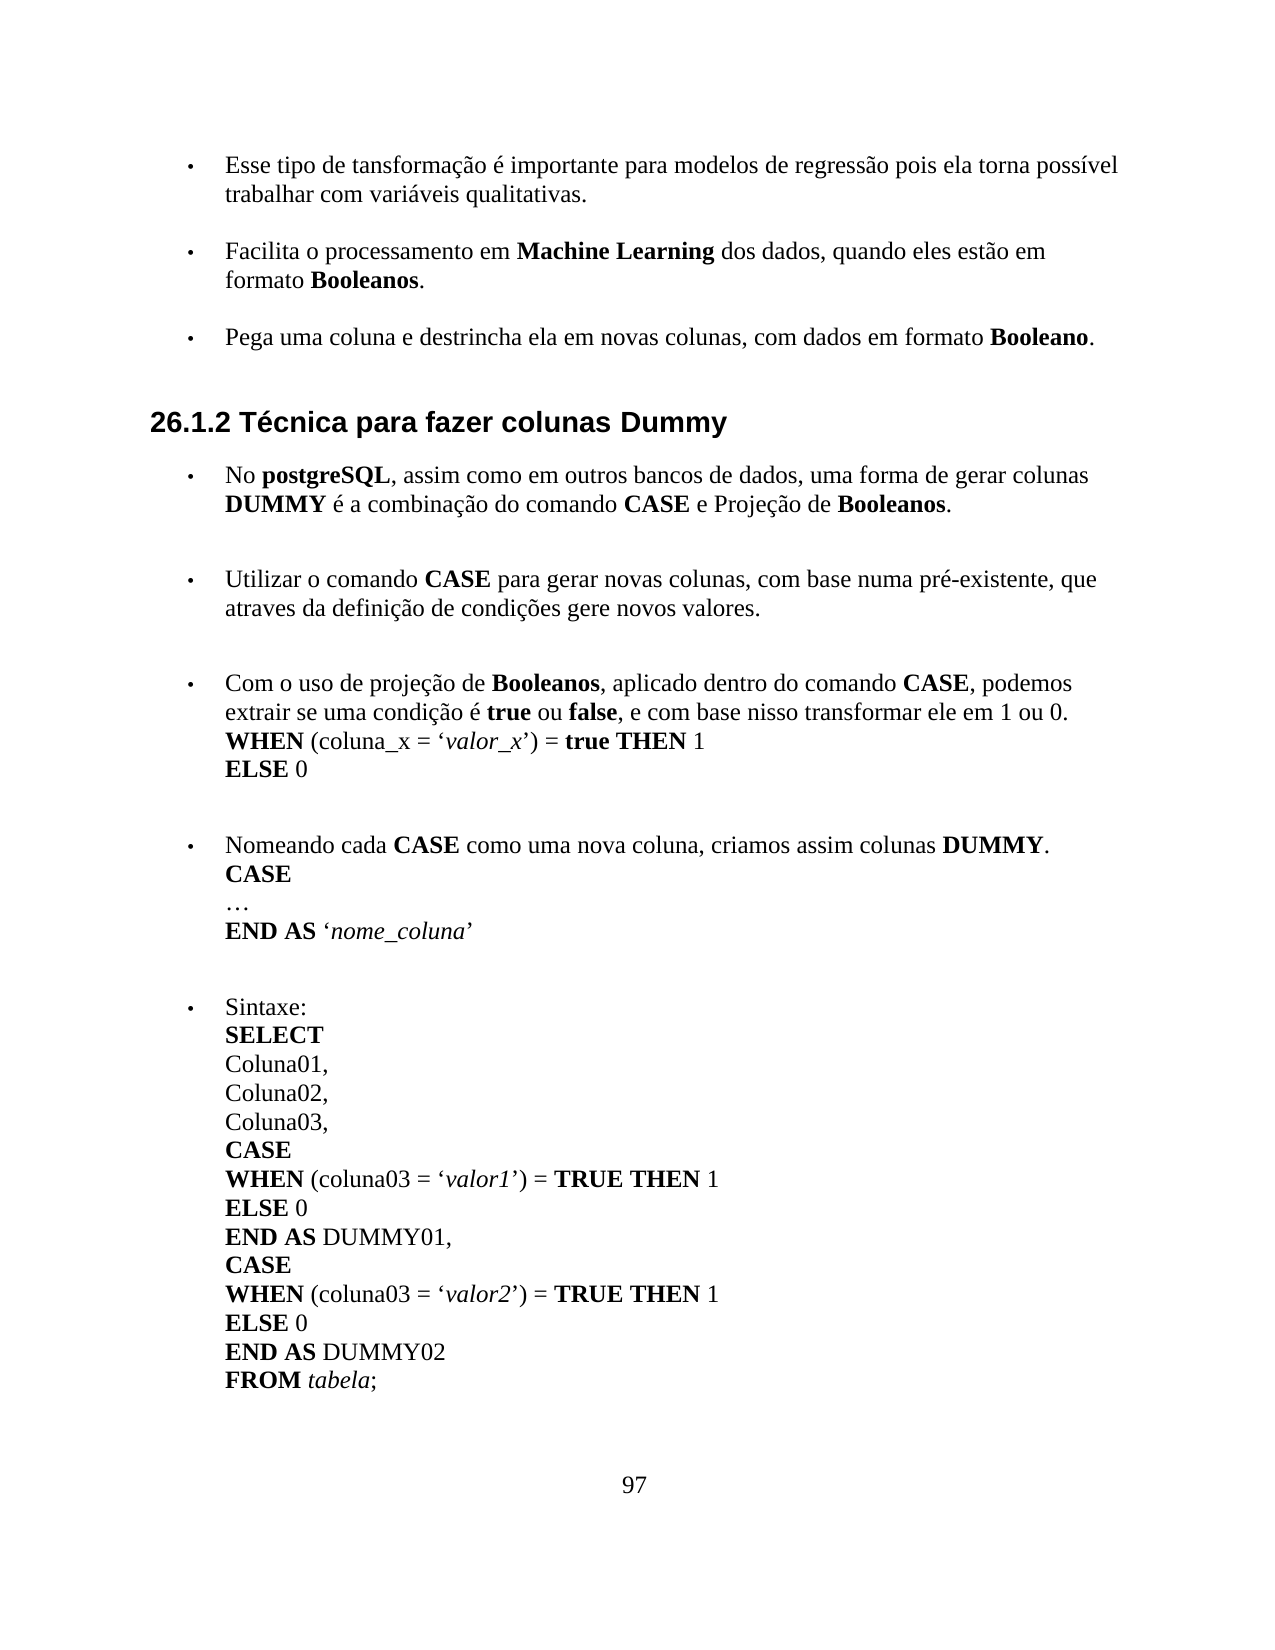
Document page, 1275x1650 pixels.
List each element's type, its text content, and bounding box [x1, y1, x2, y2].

list No postgreSQL, assim como em outros bancos de dados, uma forma de gerar colunas DUMMY é a combinação do comando CASE e Projeção de Booleanos. [187, 460, 1125, 546]
subtitle 26.1.2 Técnica para fazer colunas Dummy [150, 405, 1125, 438]
list Com o uso de projeção de Booleanos, aplicado dentro do comando CASE, podemos extrair se uma condição é true ou false, e com base nisso transformar ele em 1 ou 0. WHEN (coluna_x = ‘valor_x’) = true THEN 1 ELSE 0 [187, 668, 1125, 812]
list Nomeando cada CASE como uma nova coluna, criamos assim colunas DUMMY. CASE … END AS ‘nome_coluna’ [187, 830, 1125, 974]
list Utilizar o comando CASE para gerar novas colunas, com base numa pré-existente, que atraves da definição de condições gere novos valores. [187, 564, 1125, 650]
list Facilita o processamento em Machine Learning dos dados, quando eles estão em formato Booleanos. [187, 236, 1125, 322]
list Pega uma coluna e destrincha ela em novas colunas, com dados em formato Booleano. [187, 322, 1125, 380]
list Esse tipo de tansformação é importante para modelos de regressão pois ela torna possível trabalhar com variáveis qualitativas. [187, 150, 1125, 236]
list Sintaxe: SELECT Coluna01, Coluna02, Coluna03, CASE WHEN (coluna03 = ‘valor1’) = TRUE THEN 1 ELSE 0 END AS DUMMY01, CASE WHEN (coluna03 = ‘valor2’) = TRUE THEN 1 ELSE 0 END AS DUMMY02 FROM tabela; [187, 992, 1125, 1423]
